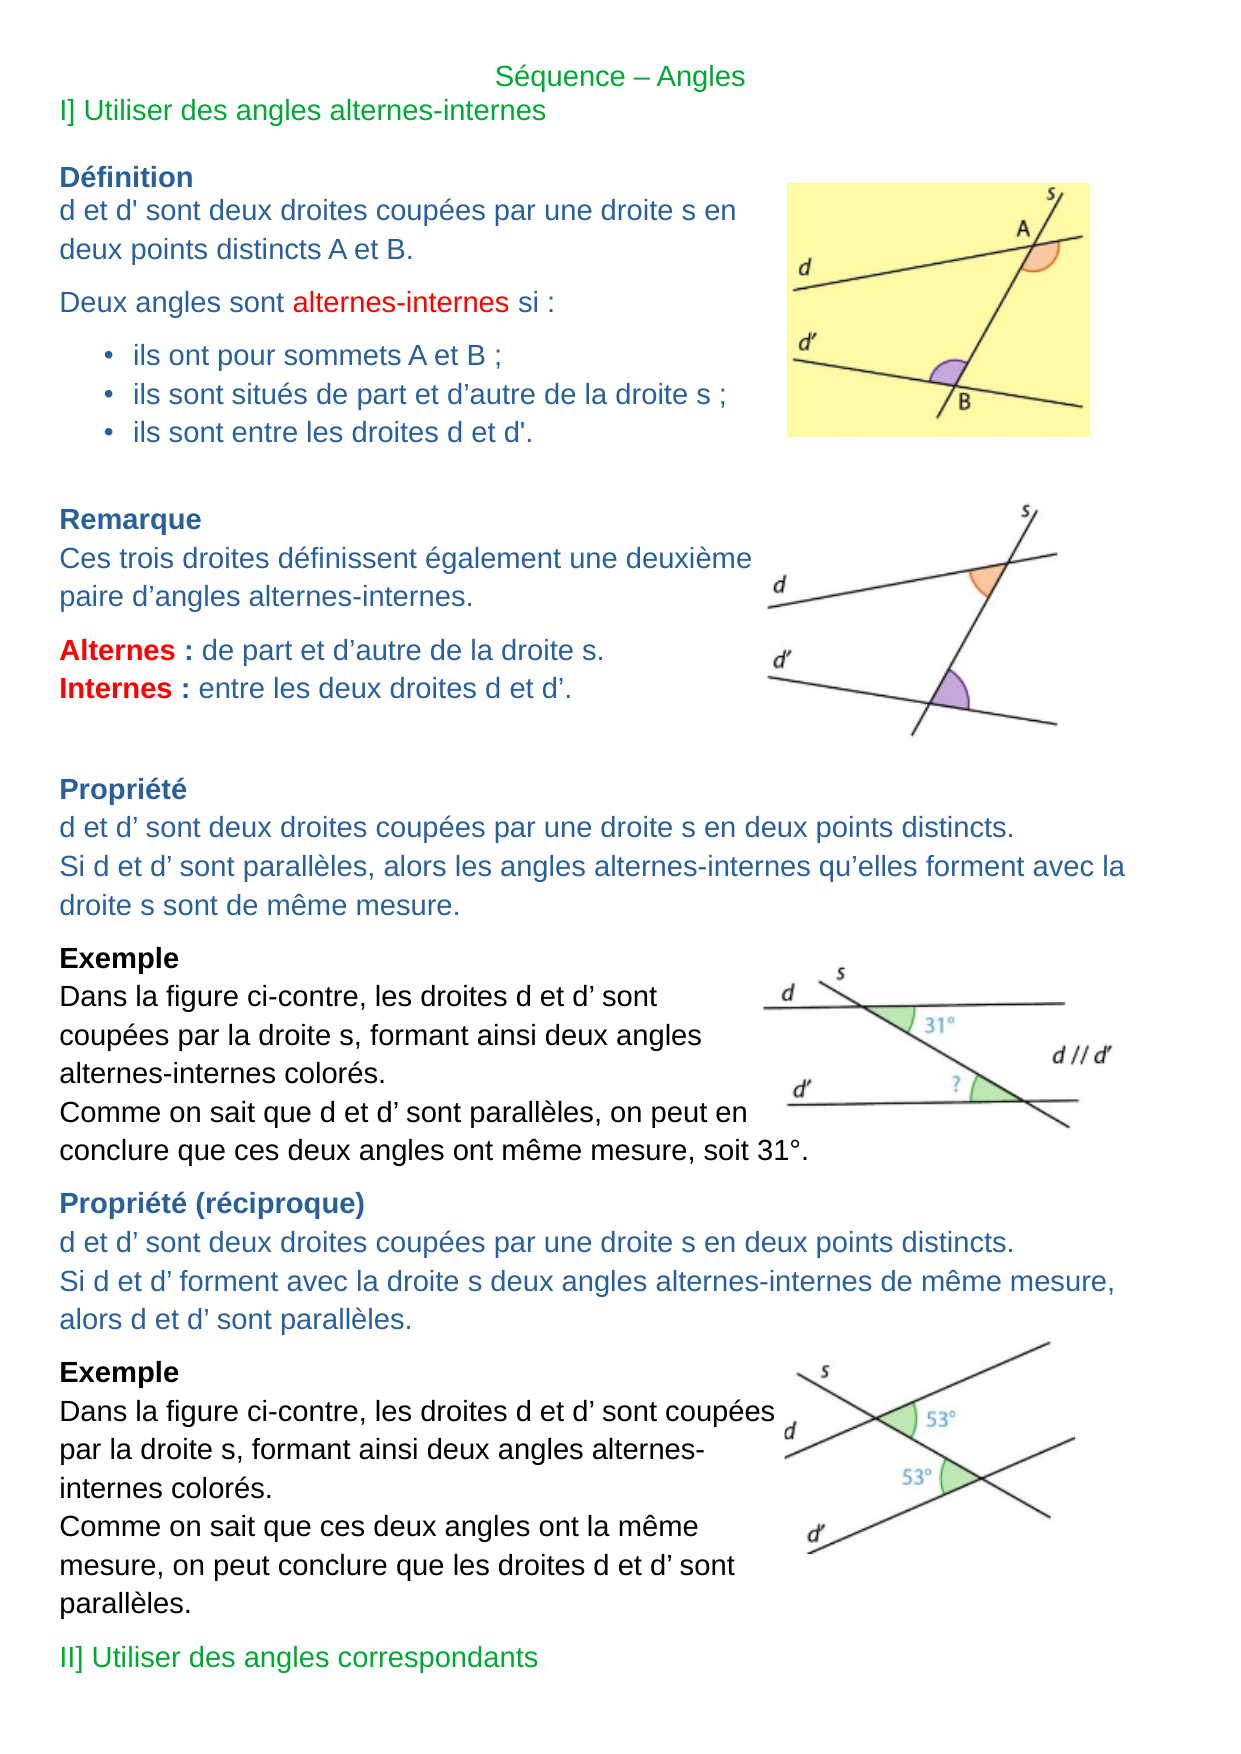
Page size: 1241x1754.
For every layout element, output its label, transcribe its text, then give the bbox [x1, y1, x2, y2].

text I] Utiliser des angles alternes-internes [59, 93, 1181, 126]
list ils sont entre les droites d et d'. [103, 416, 1181, 449]
text II] Utiliser des angles correspondants [59, 1639, 1181, 1673]
text Séquence – Angles [59, 59, 1181, 93]
text [1070, 633, 1181, 705]
list [1091, 377, 1181, 411]
list ils sont situés de part et d’autre de la droite s ; [103, 377, 787, 411]
text Exemple Dans la figure ci-contre, les droites d et d’ sont coupées par la droite s, formant ainsi deux angles alternes-internes colorés. Comme on sait que ces deux angles ont la même mesure, on peut conclure que les droites d et d’ sont parallèles. [59, 1355, 1181, 1620]
text [1070, 502, 1181, 613]
picture [784, 1328, 1075, 1554]
text d et d' sont deux droites coupées par une droite s en deux points distincts A et B. [59, 193, 787, 265]
text Exemple Dans la figure ci-contre, les droites d et d’ sont coupées par la droite s, formant ainsi deux angles alternes-internes colorés. Comme on sait que d et d’ sont parallèles, on peut en conclure que ces deux angles ont même mesure, soit 31°. [59, 941, 1181, 1167]
text Propriété d et d’ sont deux droites coupées par une droite s en deux points distincts. Si d et d’ sont parallèles, alors les angles alternes-internes qu’elles forment avec la droite s sont de même mesure. [59, 772, 1181, 921]
text Définition [59, 160, 1181, 193]
list ils ont pour sommets A et B ; [103, 338, 787, 372]
text [1091, 285, 1181, 318]
text Remarque Ces trois droites définissent également une deuxième paire d’angles alternes-internes. [59, 502, 757, 613]
list [1091, 338, 1181, 372]
text [1091, 193, 1181, 265]
picture [757, 501, 1070, 742]
picture [762, 957, 1117, 1131]
picture [787, 183, 1091, 437]
text Deux angles sont alternes-internes si : [59, 285, 787, 318]
text Propriété (réciproque) d et d’ sont deux droites coupées par une droite s en deux points distincts. Si d et d’ forment avec la droite s deux angles alternes-internes de même mesure, alors d et d’ sont parallèles. [59, 1186, 1181, 1336]
text Alternes : de part et d’autre de la droite s. Internes : entre les deux droites d et d’. [59, 633, 757, 705]
